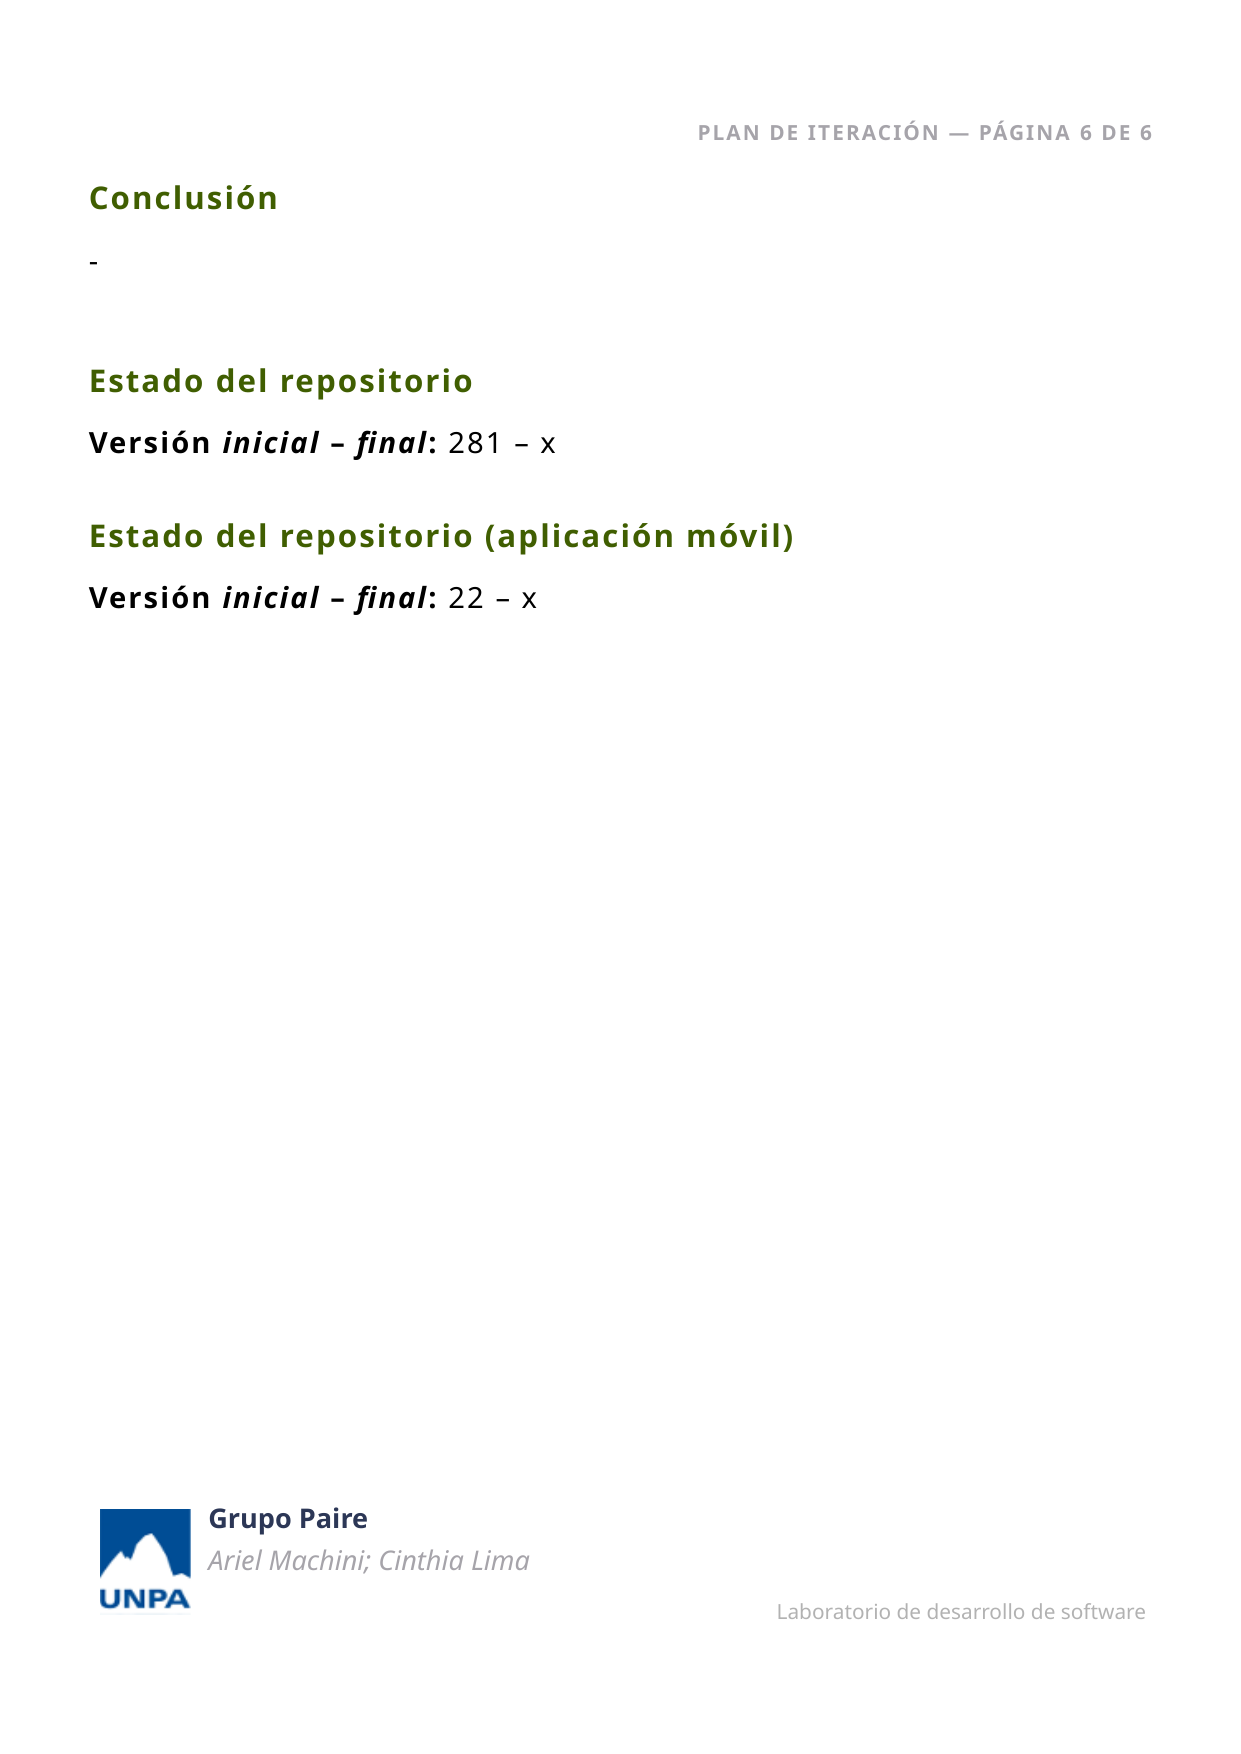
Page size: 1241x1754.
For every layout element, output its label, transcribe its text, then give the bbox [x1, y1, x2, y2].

text Estado del repositorio (aplicación móvil) [88, 514, 1152, 557]
text Versión inicial – final: 281 – x [88, 423, 1152, 462]
text Versión inicial – final: 22 – x [88, 578, 1152, 617]
text Conclusión [88, 176, 1152, 219]
text Estado del repositorio [88, 359, 1152, 401]
picture [100, 1509, 191, 1615]
text - [88, 240, 1152, 279]
